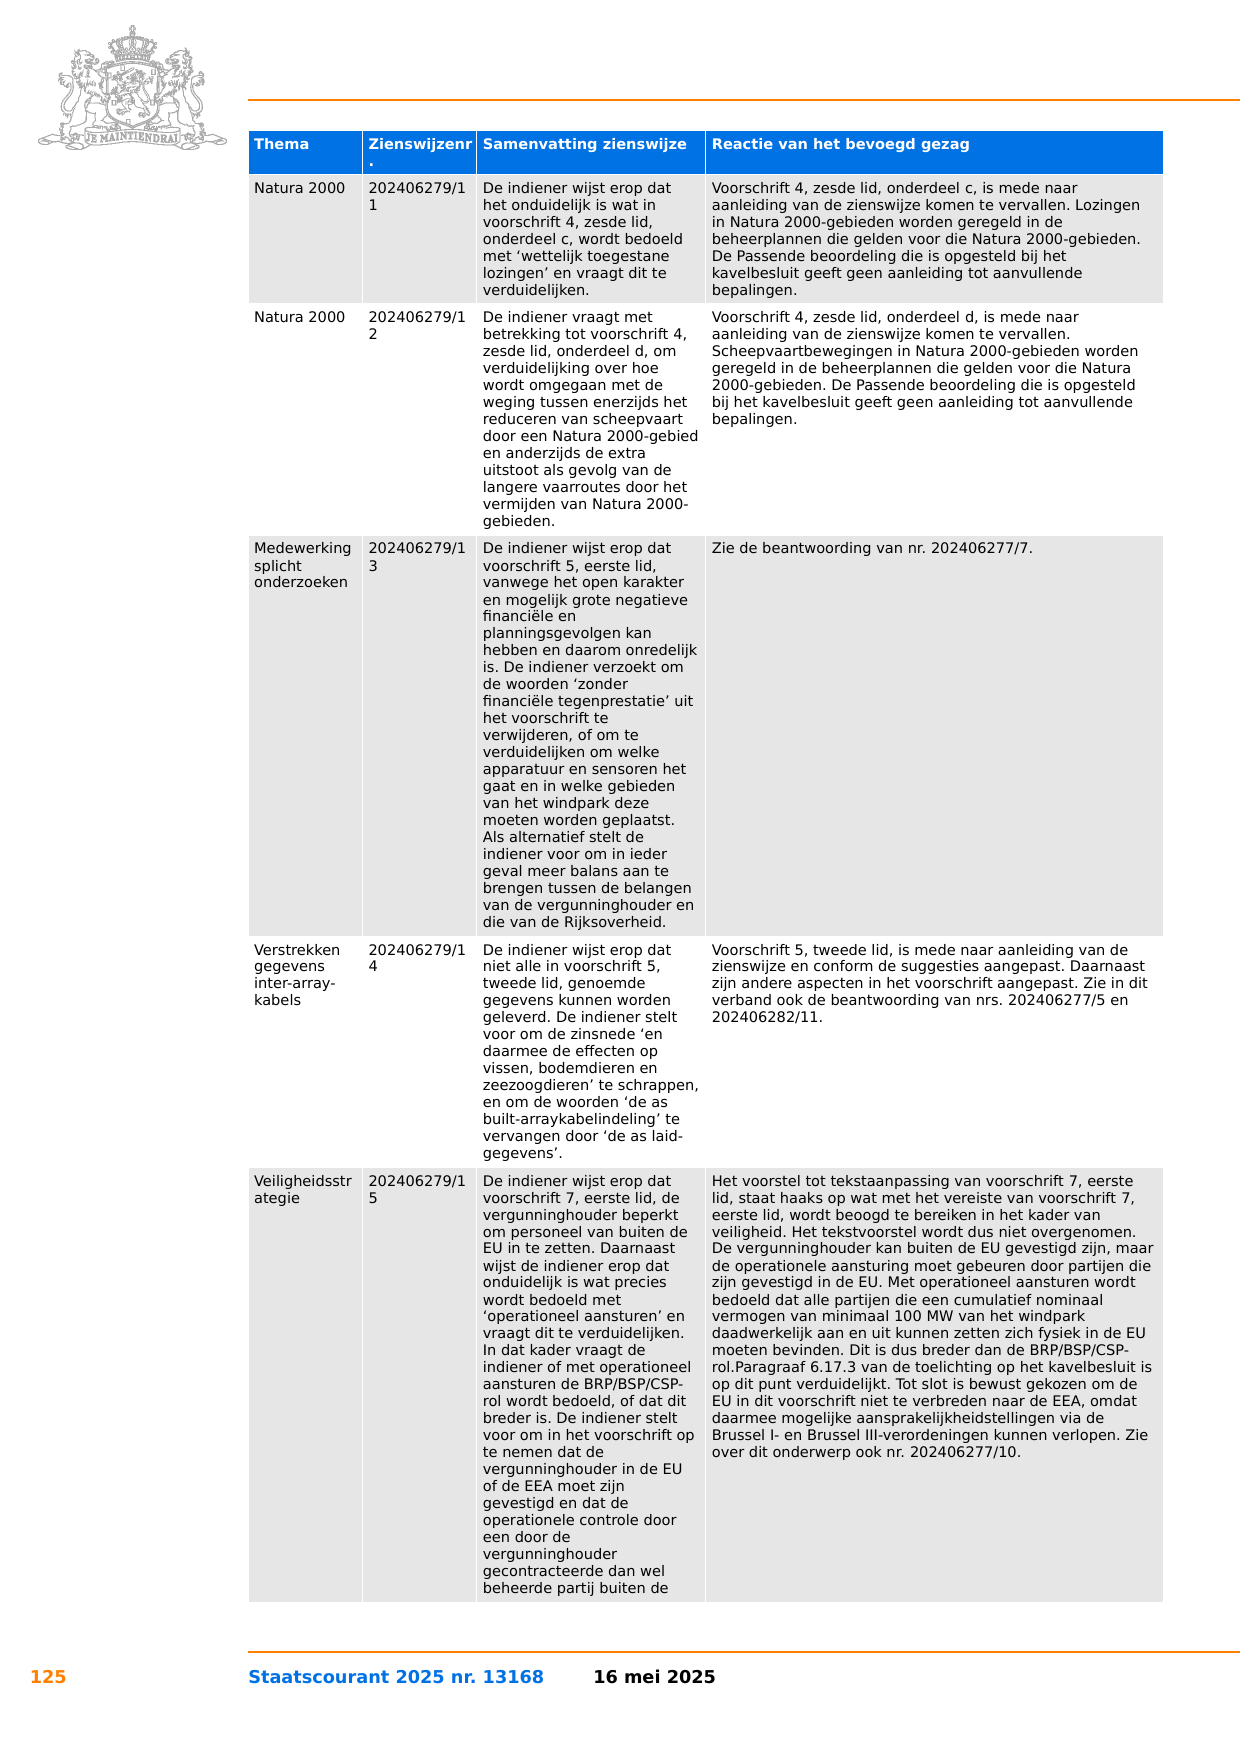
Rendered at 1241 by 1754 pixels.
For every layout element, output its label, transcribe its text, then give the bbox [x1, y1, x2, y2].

table_header Reactie van het bevoegd gezag [706, 131, 1163, 174]
table_cell De indiener vraagt met betrekking tot voorschrift 4, zesde lid, onderdeel d, om verduidelijking over hoe wordt omgegaan met de weging tussen enerzijds het reduceren van scheepvaart door een Natura 2000-gebied en anderzijds de extra uitstoot als gevolg van de langere vaarroutes door het vermijden van Natura 2000-gebieden. [477, 305, 705, 535]
table_header Zienswijzenr. [363, 131, 476, 174]
table_cell 202406279/13 [363, 536, 476, 936]
table_cell De indiener wijst erop dat voorschrift 7, eerste lid, de vergunninghouder beperkt om personeel van buiten de EU in te zetten. Daarnaast wijst de indiener erop dat onduidelijk is wat precies wordt bedoeld met ‘operationeel aansturen’ en vraagt dit te verduidelijken. In dat kader vraagt de indiener of met operationeel aansturen de BRP/BSP/CSP-rol wordt bedoeld, of dat dit breder is. De indiener stelt voor om in het voorschrift op te nemen dat de vergunninghouder in de EU of de EEA moet zijn gevestigd en dat de operationele controle door een door de vergunninghouder gecontracteerde dan wel beheerde partij buiten de [477, 1168, 705, 1602]
table_cell 202406279/15 [363, 1168, 476, 1602]
table_header Samenvatting zienswijze [477, 131, 705, 174]
table_cell Voorschrift 4, zesde lid, onderdeel c, is mede naar aanleiding van de zienswijze komen te vervallen. Lozingen in Natura 2000-gebieden worden geregeld in de beheerplannen die gelden voor die Natura 2000-gebieden. De Passende beoordeling die is opgesteld bij het kavelbesluit geeft geen aanleiding tot aanvullende bepalingen. [706, 175, 1163, 303]
table_cell Medewerkingsplicht onderzoeken [249, 536, 362, 936]
table_cell Veiligheidsstrategie [249, 1168, 362, 1602]
table_cell Het voorstel tot tekstaanpassing van voorschrift 7, eerste lid, staat haaks op wat met het vereiste van voorschrift 7, eerste lid, wordt beoogd te bereiken in het kader van veiligheid. Het tekstvoorstel wordt dus niet overgenomen. De vergunninghouder kan buiten de EU gevestigd zijn, maar de operationele aansturing moet gebeuren door partijen die zijn gevestigd in de EU. Met operationeel aansturen wordt bedoeld dat alle partijen die een cumulatief nominaal vermogen van minimaal 100 MW van het windpark daadwerkelijk aan en uit kunnen zetten zich fysiek in de EU moeten bevinden. Dit is dus breder dan de BRP/BSP/CSP-rol.Paragraaf 6.17.3 van de toelichting op het kavelbesluit is op dit punt verduidelijkt. Tot slot is bewust gekozen om de EU in dit voorschrift niet te verbreden naar de EEA, omdat daarmee mogelijke aansprakelijkheidstellingen via de Brussel I- en Brussel III-verordeningen kunnen verlopen. Zie over dit onderwerp ook nr. 202406277/10. [706, 1168, 1163, 1602]
table_header Thema [249, 131, 362, 174]
table_cell Zie de beantwoording van nr. 202406277/7. [706, 536, 1163, 936]
table_cell Voorschrift 5, tweede lid, is mede naar aanleiding van de zienswijze en conform de suggesties aangepast. Daarnaast zijn andere aspecten in het voorschrift aangepast. Zie in dit verband ook de beantwoording van nrs. 202406277/5 en 202406282/11. [706, 937, 1163, 1167]
table_cell 202406279/11 [363, 175, 476, 303]
table_cell 202406279/14 [363, 937, 476, 1167]
table_cell Natura 2000 [249, 305, 362, 535]
table_cell De indiener wijst erop dat voorschrift 5, eerste lid, vanwege het open karakter en mogelijk grote negatieve financiële en planningsgevolgen kan hebben en daarom onredelijk is. De indiener verzoekt om de woorden ‘zonder financiële tegenprestatie’ uit het voorschrift te verwijderen, of om te verduidelijken om welke apparatuur en sensoren het gaat en in welke gebieden van het windpark deze moeten worden geplaatst. Als alternatief stelt de indiener voor om in ieder geval meer balans aan te brengen tussen de belangen van de vergunninghouder en die van de Rijksoverheid. [477, 536, 705, 936]
table_cell Voorschrift 4, zesde lid, onderdeel d, is mede naar aanleiding van de zienswijze komen te vervallen. Scheepvaartbewegingen in Natura 2000-gebieden worden geregeld in de beheerplannen die gelden voor die Natura 2000-gebieden. De Passende beoordeling die is opgesteld bij het kavelbesluit geeft geen aanleiding tot aanvullende bepalingen. [706, 305, 1163, 535]
table_cell Verstrekken gegevens inter-array-kabels [249, 937, 362, 1167]
table_cell 202406279/12 [363, 305, 476, 535]
table_cell Natura 2000 [249, 175, 362, 303]
table_cell De indiener wijst erop dat niet alle in voorschrift 5, tweede lid, genoemde gegevens kunnen worden geleverd. De indiener stelt voor om de zinsnede ‘en daarmee de effecten op vissen, bodemdieren en zeezoogdieren’ te schrappen, en om de woorden ‘de as built-arraykabelindeling’ te vervangen door ‘de as laid-gegevens’. [477, 937, 705, 1167]
picture [38, 25, 227, 150]
table_cell De indiener wijst erop dat het onduidelijk is wat in voorschrift 4, zesde lid, onderdeel c, wordt bedoeld met ‘wettelijk toegestane lozingen’ en vraagt dit te verduidelijken. [477, 175, 705, 303]
